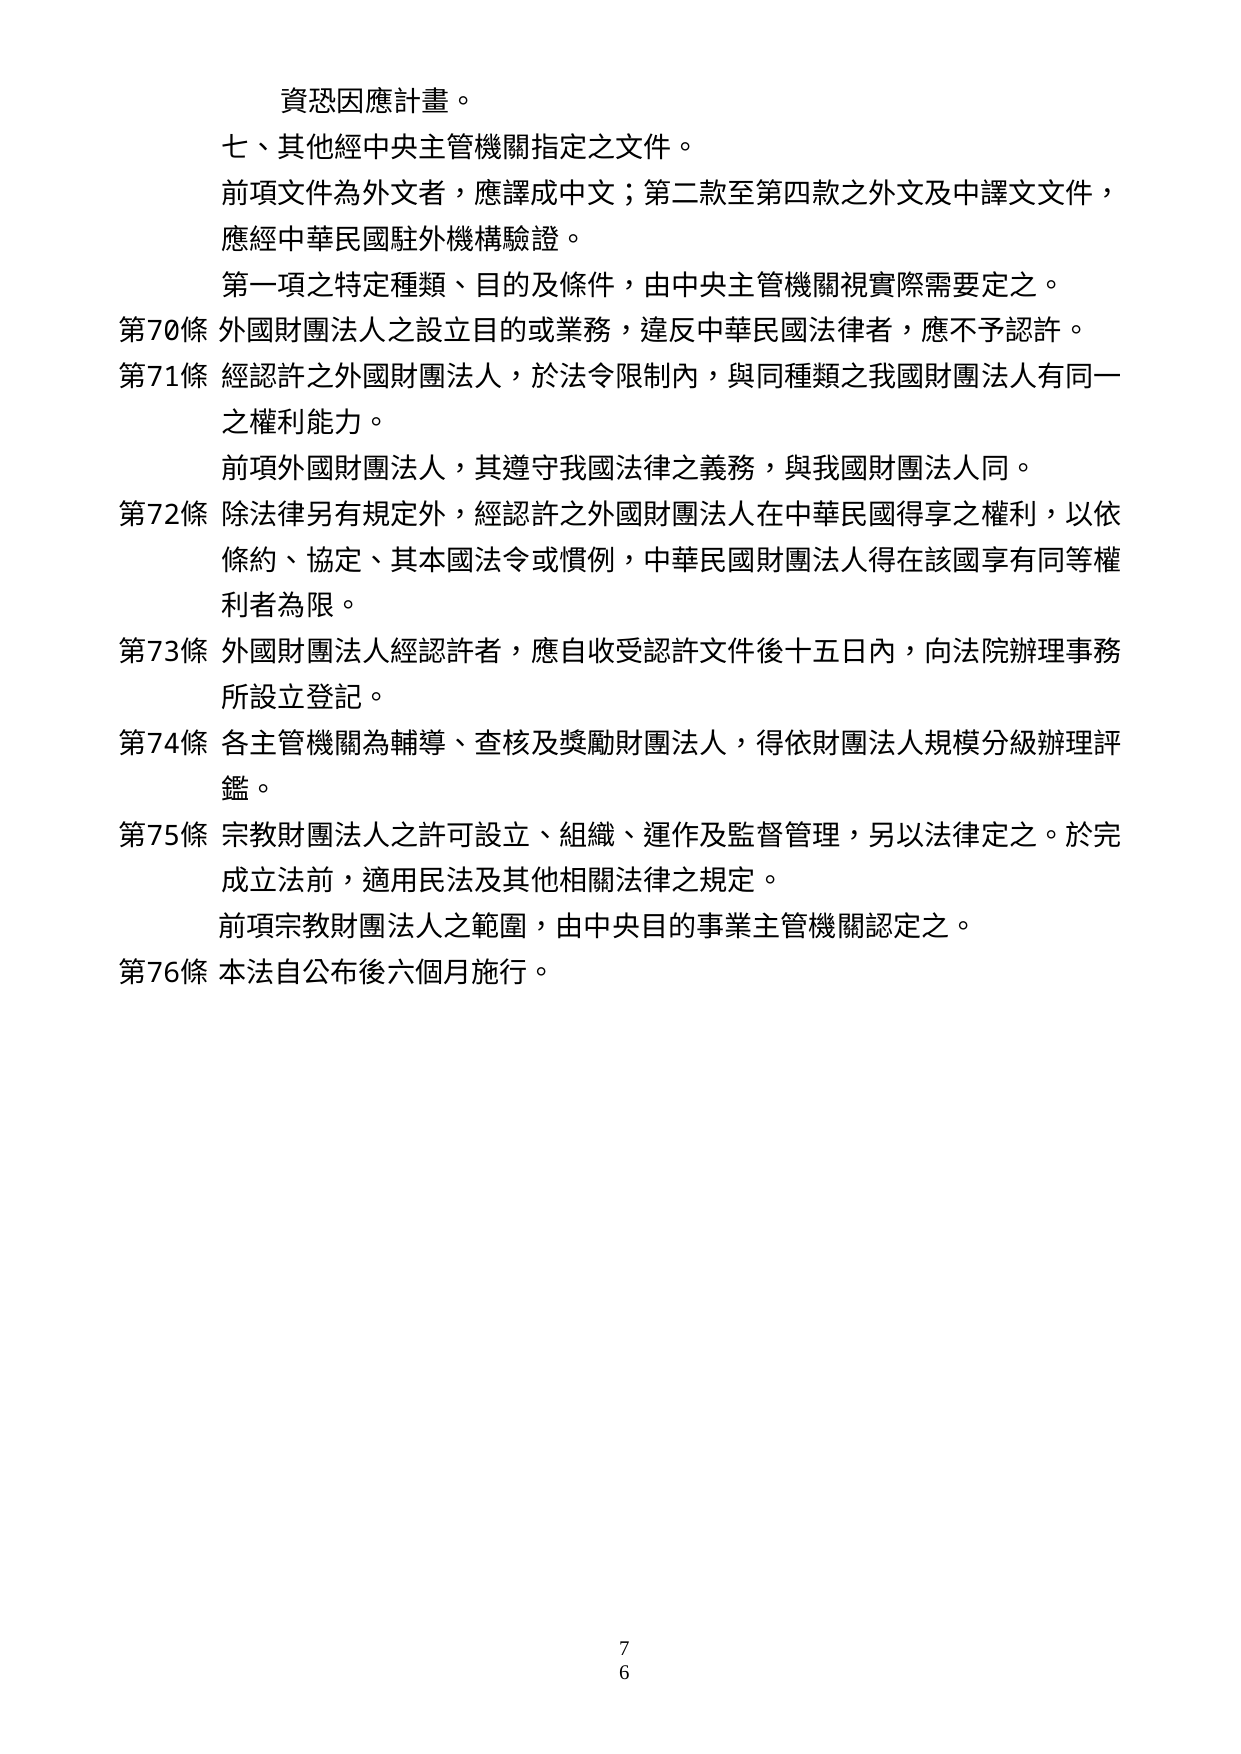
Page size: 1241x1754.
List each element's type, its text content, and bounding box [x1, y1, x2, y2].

text 第75條 宗教財團法人之許可設立、組織、運作及監督管理，另以法律定之。於完成立法前，適用民法及其他相關法律之規定。 [118, 808, 1122, 900]
text 七、其他經中央主管機關指定之文件。 [221, 121, 1122, 167]
text 第74條 各主管機關為輔導、查核及獎勵財團法人，得依財團法人規模分級辦理評鑑。 [118, 717, 1122, 808]
text 前項外國財團法人，其遵守我國法律之義務，與我國財團法人同。 [221, 442, 1122, 487]
text 第76條 本法自公布後六個月施行。 [118, 946, 1122, 992]
text 第70條 外國財團法人之設立目的或業務，違反中華民國法律者，應不予認許。 [118, 304, 1122, 350]
text 資恐因應計畫。 [221, 75, 1122, 121]
text 第71條 經認許之外國財團法人，於法令限制內，與同種類之我國財團法人有同一之權利能力。 [118, 350, 1122, 442]
text 前項文件為外文者，應譯成中文；第二款至第四款之外文及中譯文文件，應經中華民國駐外機構驗證。 [221, 167, 1122, 258]
text 第一項之特定種類、目的及條件，由中央主管機關視實際需要定之。 [221, 258, 1122, 304]
text 前項宗教財團法人之範圍，由中央目的事業主管機關認定之。 [168, 900, 1122, 946]
text 第72條 除法律另有規定外，經認許之外國財團法人在中華民國得享之權利，以依條約、協定、其本國法令或慣例，中華民國財團法人得在該國享有同等權利者為限。 [118, 487, 1122, 625]
text 第73條 外國財團法人經認許者，應自收受認許文件後十五日內，向法院辦理事務所設立登記。 [118, 625, 1122, 717]
